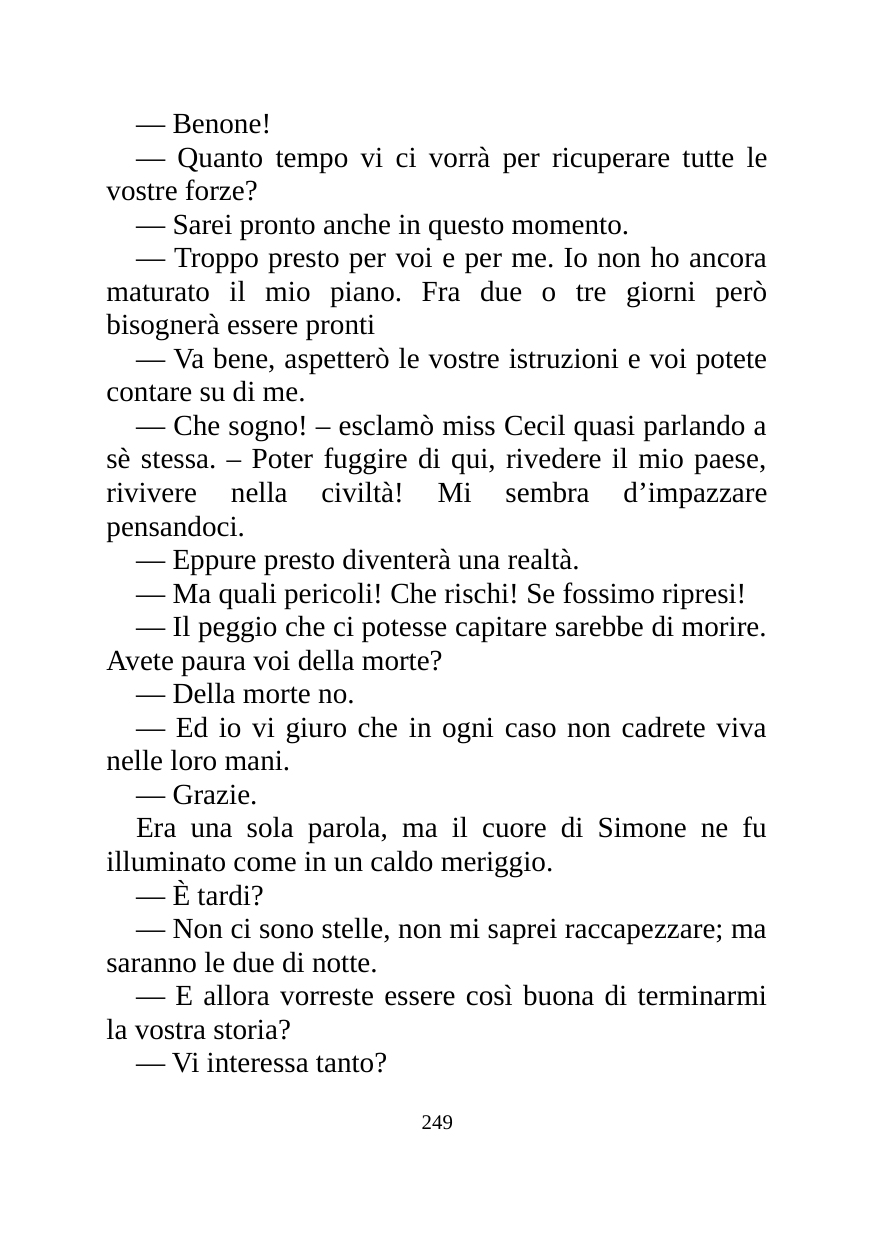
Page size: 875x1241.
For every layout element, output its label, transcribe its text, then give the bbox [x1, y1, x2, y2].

text — Ed io vi giuro che in ogni caso non cadrete viva nelle loro mani. [106, 710, 768, 777]
text — Sarei pronto anche in questo momento. [106, 207, 768, 240]
text — Non ci sono stelle, non mi saprei raccapezzare; ma saranno le due di notte. [106, 911, 768, 978]
text — Vi interessa tanto? [106, 1045, 768, 1079]
text — Va bene, aspetterò le vostre istruzioni e voi potete contare su di me. [106, 341, 768, 408]
text — È tardi? [106, 878, 768, 911]
text — Grazie. [106, 777, 768, 811]
text — Il peggio che ci potesse capitare sarebbe di morire. Avete paura voi della morte? [106, 609, 768, 676]
text — Ma quali pericoli! Che rischi! Se fossimo ripresi! [106, 576, 768, 609]
text — E allora vorreste essere così buona di terminarmi la vostra storia? [106, 978, 768, 1045]
text — Della morte no. [106, 676, 768, 710]
text — Troppo presto per voi e per me. Io non ho ancora maturato il mio piano. Fra due o tre giorni però bisognerà essere pronti [106, 240, 768, 341]
text — Quanto tempo vi ci vorrà per ricuperare tutte le vostre forze? [106, 140, 768, 207]
text — Eppure presto diventerà una realtà. [106, 542, 768, 576]
text — Benone! [106, 106, 768, 140]
text Era una sola parola, ma il cuore di Simone ne fu illuminato come in un caldo meriggio. [106, 811, 768, 878]
text — Che sogno! – esclamò miss Cecil quasi parlando a sè stessa. – Poter fuggire di qui, rivedere il mio paese, rivivere nella civiltà! Mi sembra d’impazzare pensandoci. [106, 408, 768, 542]
